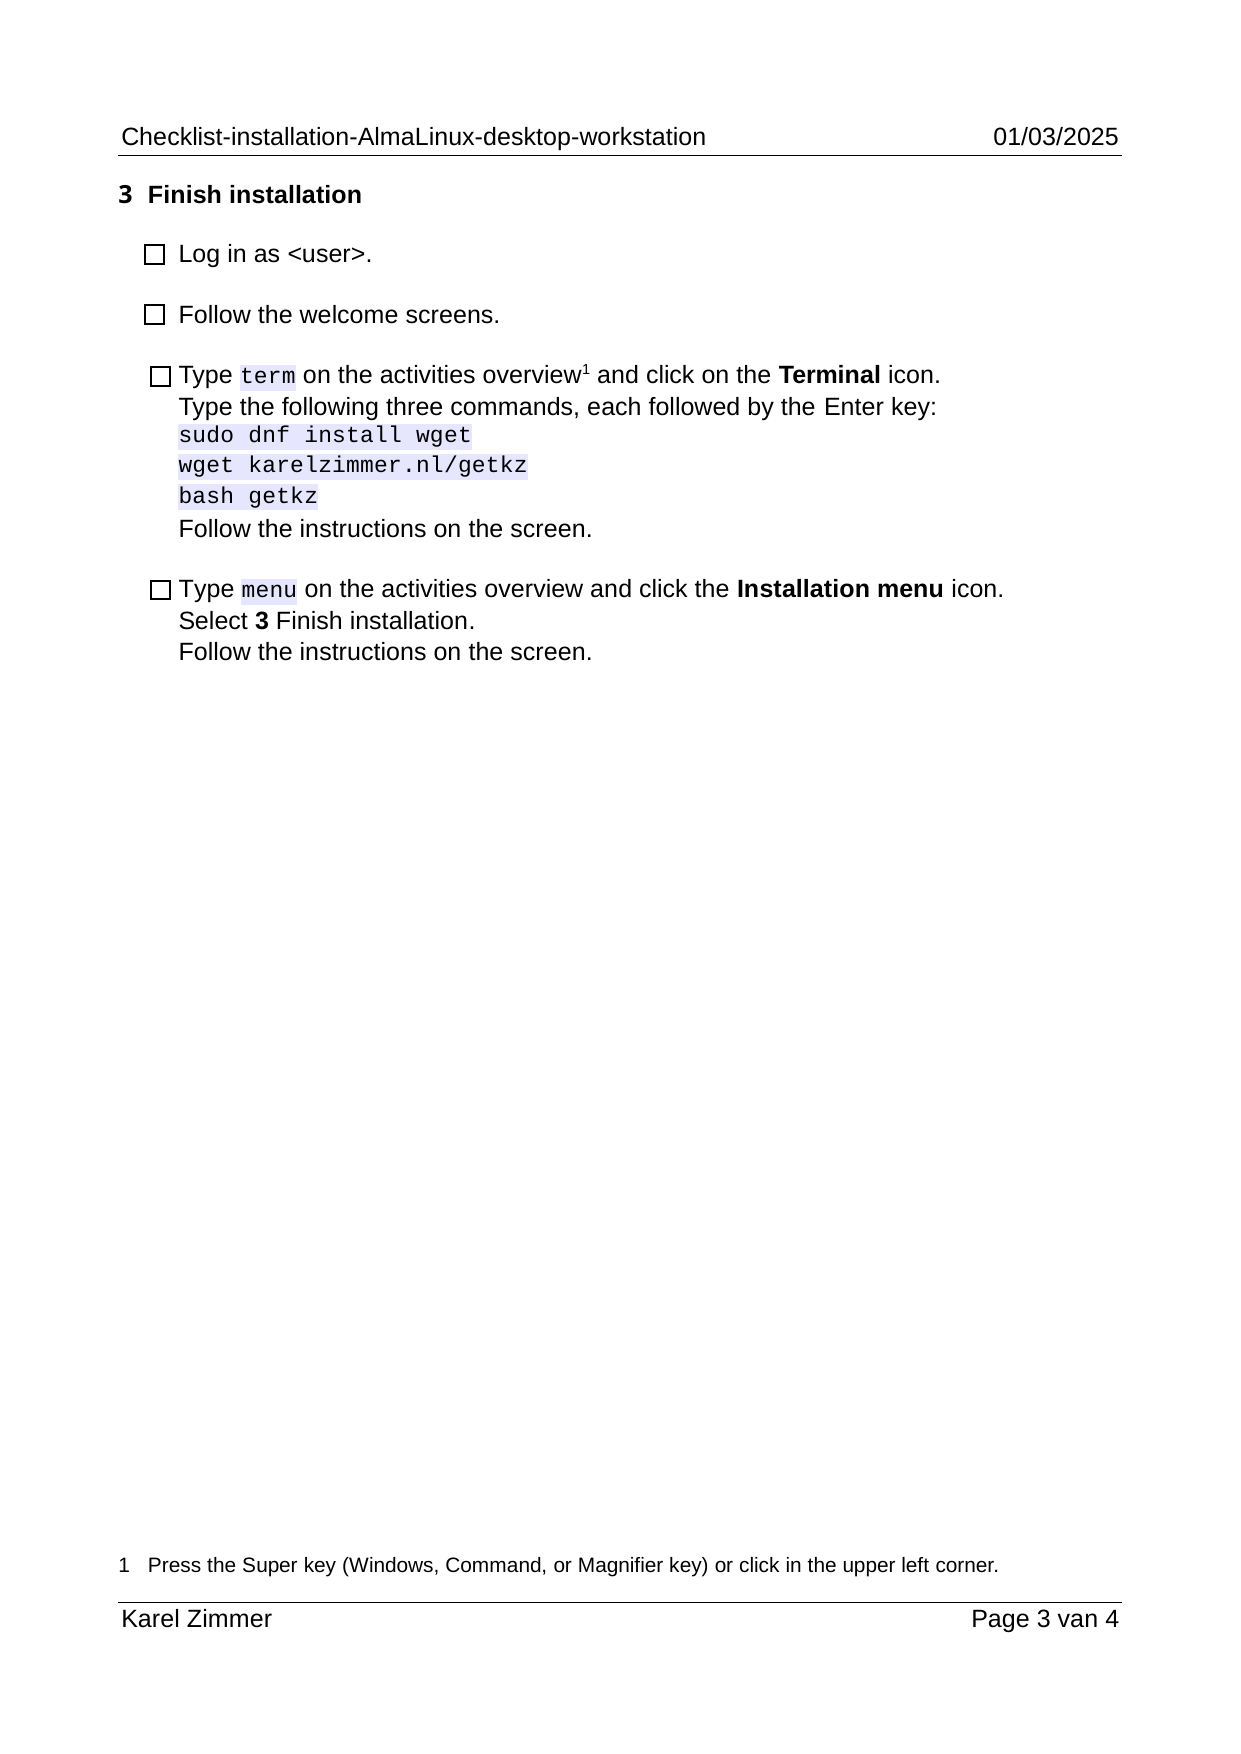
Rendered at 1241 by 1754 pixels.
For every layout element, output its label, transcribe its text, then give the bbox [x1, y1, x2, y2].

table_cell [118, 514, 142, 544]
table_cell Follow the instructions on the screen. [177, 514, 1122, 544]
table_header [118, 239, 142, 269]
table_cell sudo dnf install wget [177, 423, 1122, 453]
table_cell [118, 483, 142, 513]
table_cell [118, 392, 142, 422]
list Finish installation [118, 177, 1122, 211]
table_cell [142, 453, 177, 483]
table_header Log in as <user>. [177, 239, 1122, 269]
table_cell [142, 360, 177, 392]
table_cell [177, 330, 1122, 360]
table_cell [142, 392, 177, 422]
table_cell [142, 483, 177, 513]
table_cell Select 3 Finish installation. [177, 606, 1122, 636]
table_cell wget karelzimmer.nl/getkz [177, 453, 1122, 483]
table_cell [177, 269, 1122, 300]
table_cell bash getkz [177, 483, 1122, 513]
table_cell Type term on the activities overview and click on the Terminal icon. [177, 360, 1122, 392]
table_cell [118, 574, 142, 606]
table_cell [142, 423, 177, 453]
table_cell [118, 606, 142, 636]
table_cell [118, 269, 142, 300]
table_cell [118, 423, 142, 453]
table_cell [142, 544, 177, 574]
table_cell [142, 269, 177, 300]
table_cell [142, 300, 177, 330]
table_cell [142, 574, 177, 606]
table_cell [142, 636, 177, 667]
table_cell [118, 453, 142, 483]
table_cell [142, 606, 177, 636]
table_cell [142, 330, 177, 360]
table_cell [118, 360, 142, 392]
table_cell [177, 544, 1122, 574]
table_cell [118, 636, 142, 667]
table_cell [118, 330, 142, 360]
table_header [142, 239, 177, 269]
table_cell [118, 300, 142, 330]
table_cell Follow the instructions on the screen. [177, 636, 1122, 667]
table_cell Type the following three commands, each followed by the Enter key: [177, 392, 1122, 422]
table_cell Type menu on the activities overview and click the Installation menu icon. [177, 574, 1122, 606]
table_cell Follow the welcome screens. [177, 300, 1122, 330]
table_cell [118, 544, 142, 574]
table_cell [142, 514, 177, 544]
